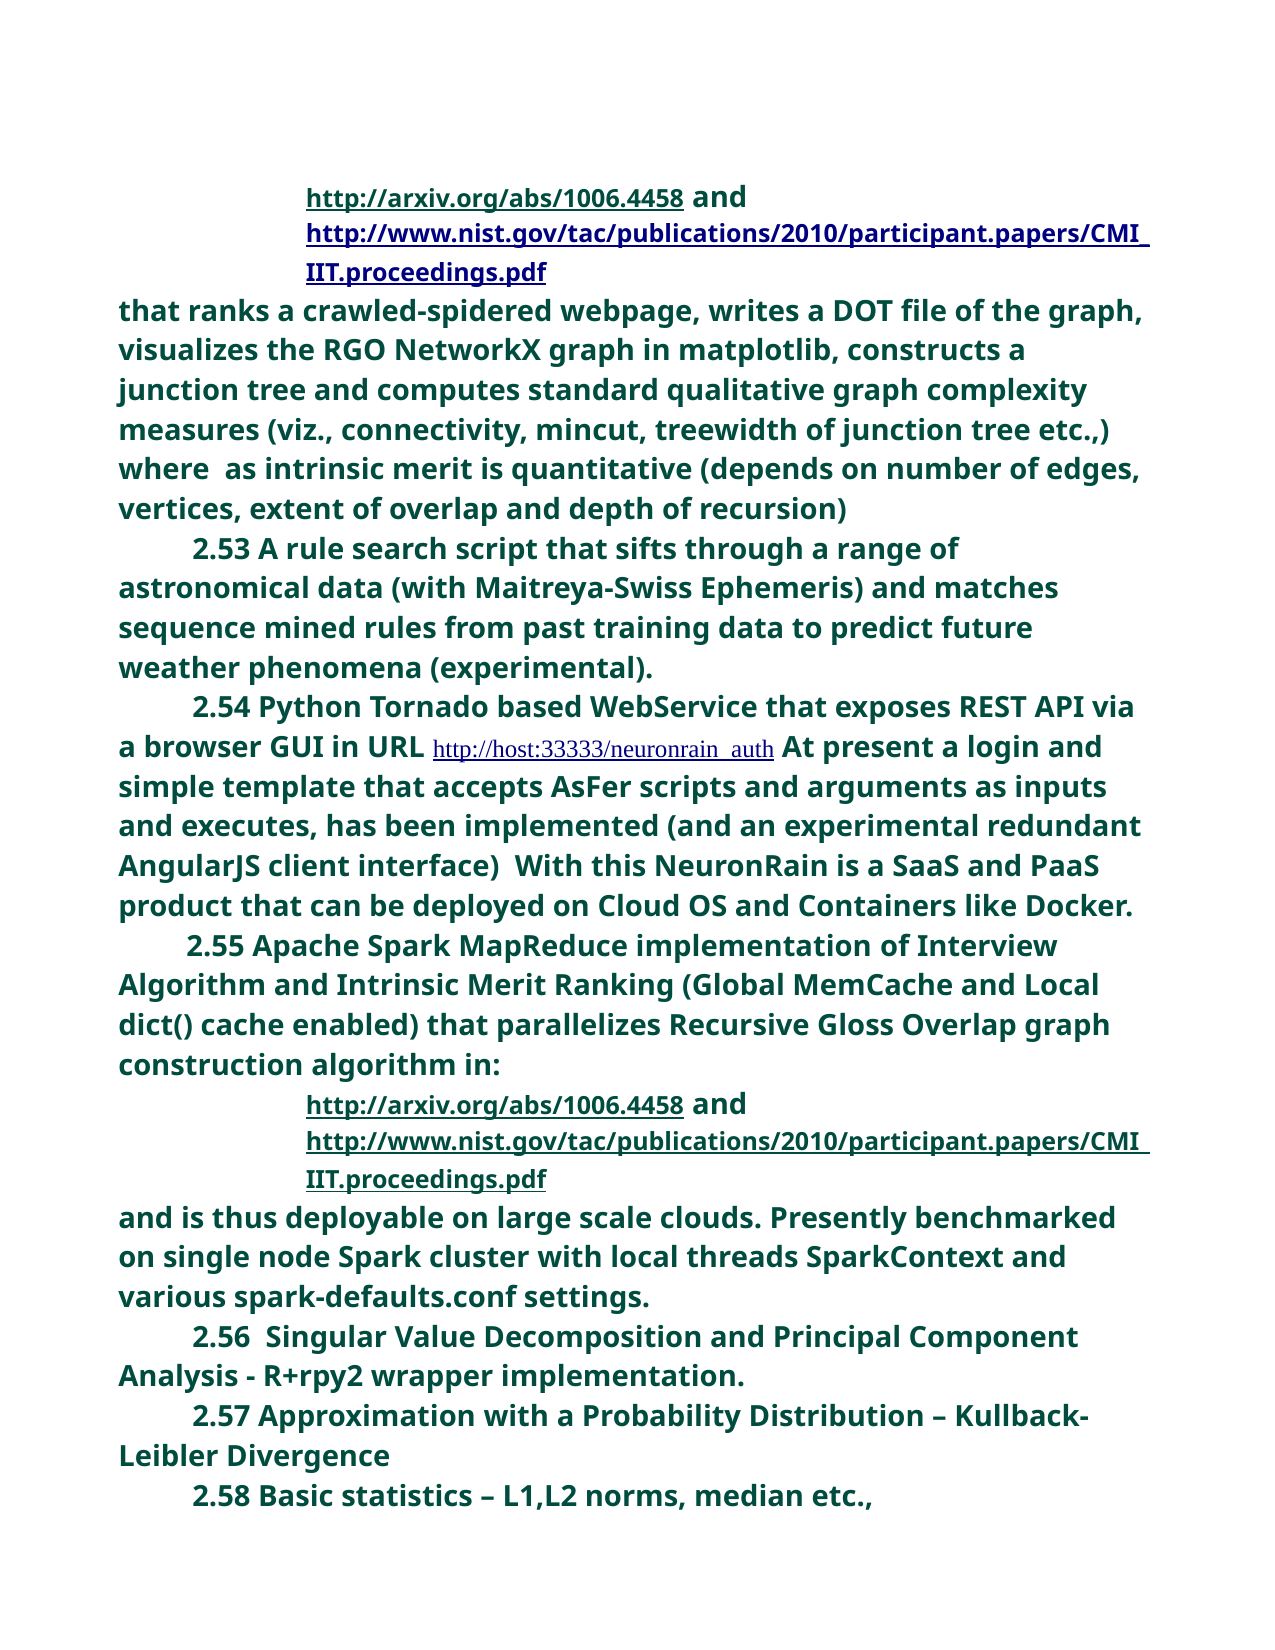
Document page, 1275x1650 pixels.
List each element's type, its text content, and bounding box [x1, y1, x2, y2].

text 2.57 Approximation with a Probability Distribution – Kullback-Leibler Divergence [118, 1395, 1157, 1475]
text 2.53 A rule search script that sifts through a range of astronomical data (with Maitreya-Swiss Ephemeris) and matches sequence mined rules from past training data to predict future weather phenomena (experimental). [118, 528, 1157, 687]
text 2.58 Basic statistics – L1,L2 norms, median etc., [118, 1475, 1157, 1514]
list http://arxiv.org/abs/1006.4458 and http://www.nist.gov/tac/publications/2010/participant.papers/CMI_IIT.proceedings.pdf [268, 176, 1157, 290]
text 2.55 Apache Spark MapReduce implementation of Interview Algorithm and Intrinsic Merit Ranking (Global MemCache and Local dict() cache enabled) that parallelizes Recursive Gloss Overlap graph construction algorithm in: [118, 925, 1157, 1083]
text and is thus deployable on large scale clouds. Presently benchmarked on single node Spark cluster with local threads SparkContext and various spark-defaults.conf settings. [118, 1197, 1157, 1316]
text 2.56 Singular Value Decomposition and Principal Component Analysis - R+rpy2 wrapper implementation. [118, 1316, 1157, 1395]
text 2.54 Python Tornado based WebService that exposes REST API via a browser GUI in URL http://host:33333/neuronrain_auth At present a login and simple template that accepts AsFer scripts and arguments as inputs and executes, has been implemented (and an experimental redundant AngularJS client interface) With this NeuronRain is a SaaS and PaaS product that can be deployed on Cloud OS and Containers like Docker. [118, 687, 1157, 925]
text that ranks a crawled-spidered webpage, writes a DOT file of the graph, visualizes the RGO NetworkX graph in matplotlib, constructs a junction tree and computes standard qualitative graph complexity measures (viz., connectivity, mincut, treewidth of junction tree etc.,) where as intrinsic merit is quantitative (depends on number of edges, vertices, extent of overlap and depth of recursion) [118, 290, 1157, 528]
list http://arxiv.org/abs/1006.4458 and http://www.nist.gov/tac/publications/2010/participant.papers/CMI_IIT.proceedings.pdf [268, 1083, 1157, 1197]
